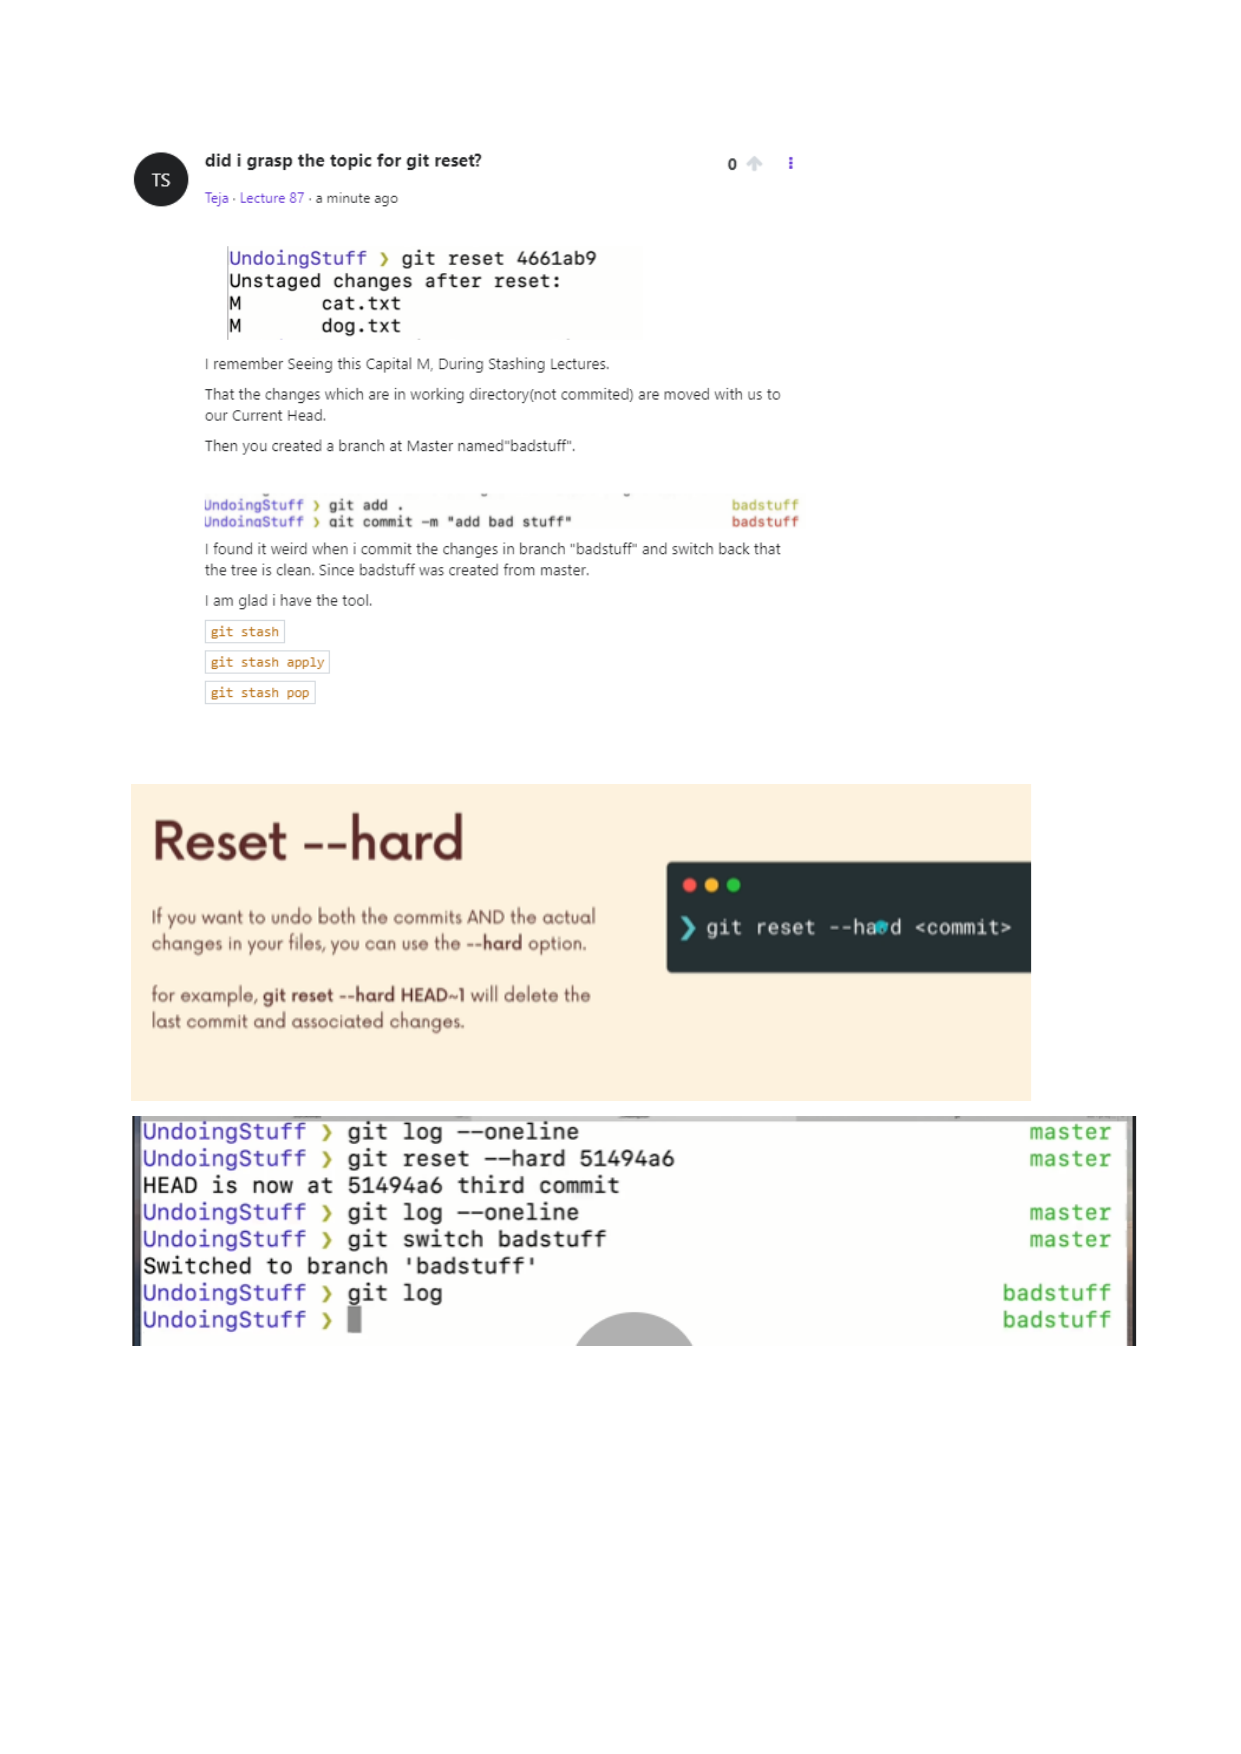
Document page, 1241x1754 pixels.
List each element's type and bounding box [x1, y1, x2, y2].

picture [114, 142, 892, 723]
picture [131, 784, 1032, 1101]
picture [132, 1116, 1137, 1346]
